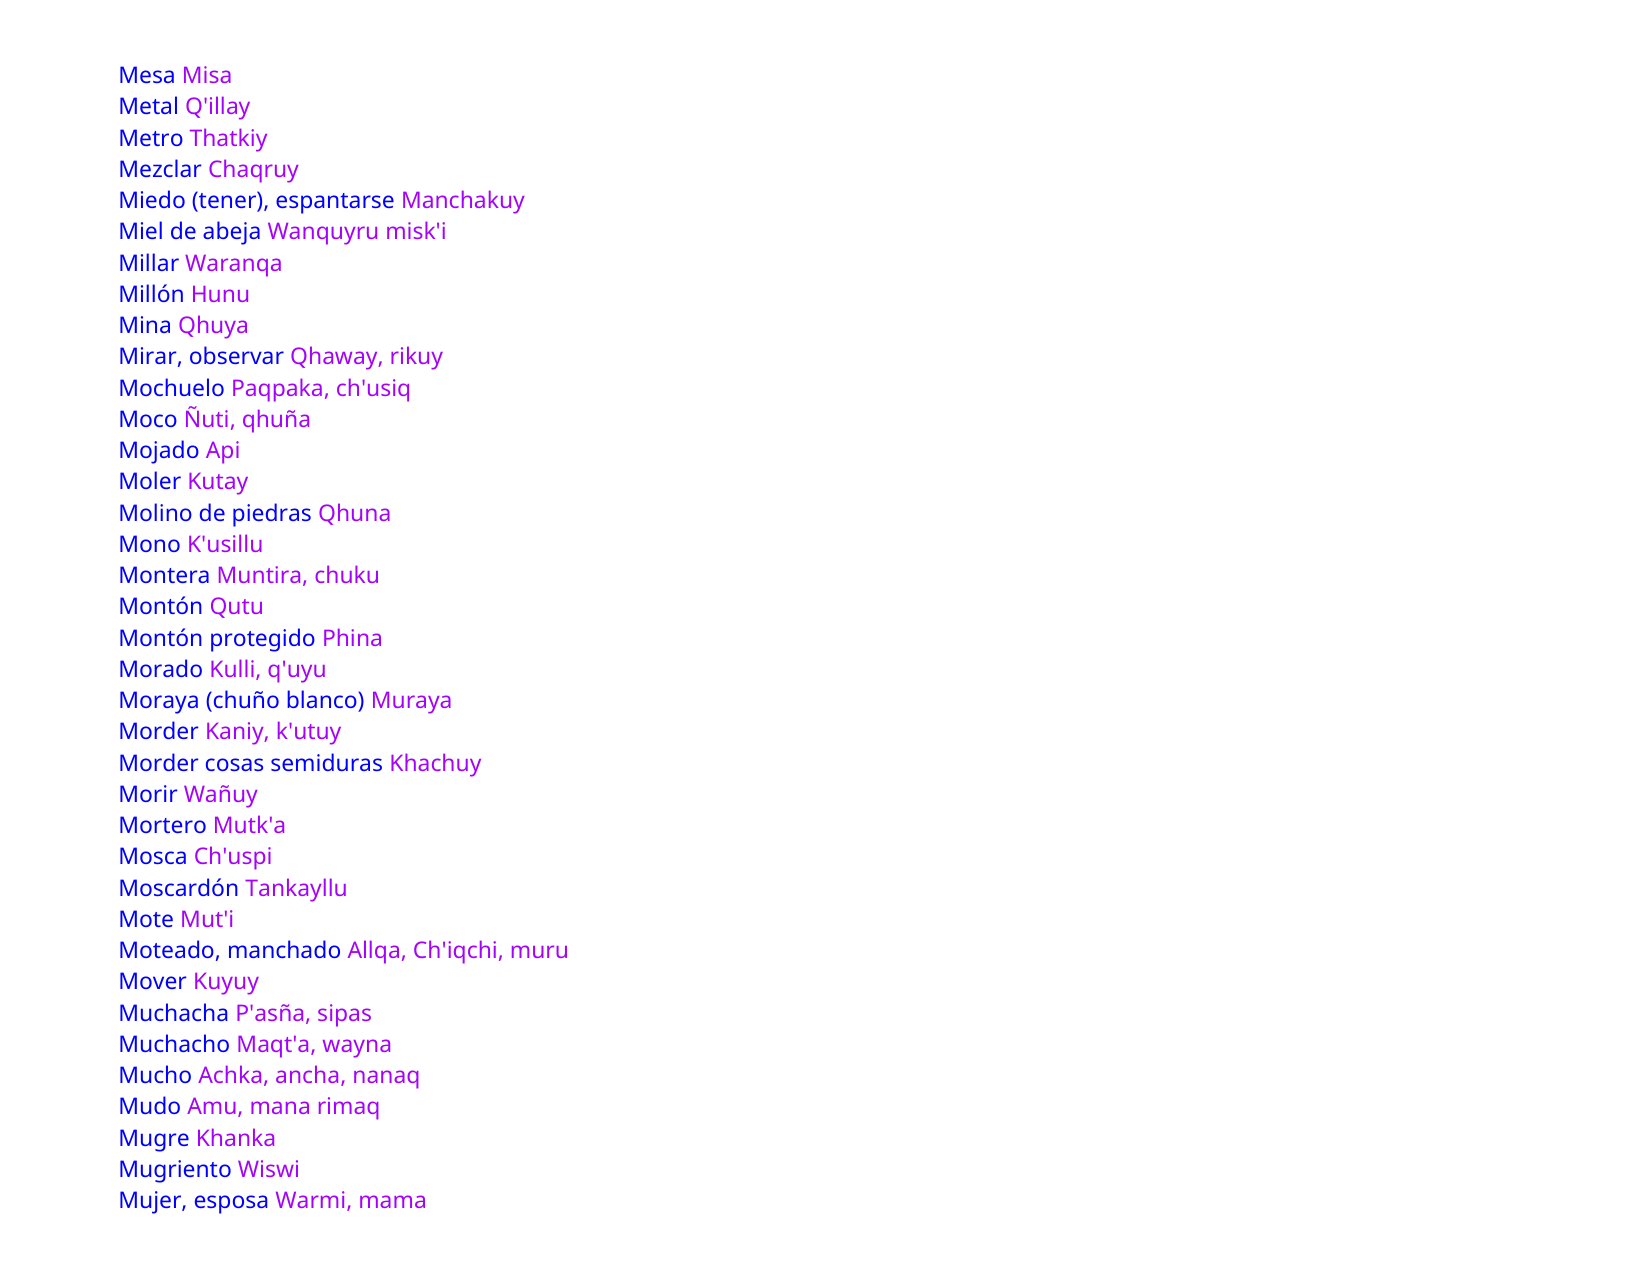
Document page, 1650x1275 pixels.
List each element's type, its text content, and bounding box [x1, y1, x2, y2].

text Mojado Api [118, 434, 1591, 465]
text Morado Kulli, q'uyu [118, 653, 1591, 684]
text Mochuelo Paqpaka, ch'usiq [118, 372, 1591, 403]
text Mucho Achka, ancha, nanaq [118, 1059, 1591, 1090]
text Moraya (chuño blanco) Muraya [118, 684, 1591, 715]
text Mover Kuyuy [118, 965, 1591, 997]
text Millar Waranqa [118, 247, 1591, 278]
text Mesa Misa [118, 59, 1591, 90]
text Morder cosas semiduras Khachuy [118, 747, 1591, 778]
text Mosca Ch'uspi [118, 840, 1591, 872]
text Mezclar Chaqruy [118, 153, 1591, 184]
text Morder Kaniy, k'utuy [118, 715, 1591, 747]
text Mote Mut'i [118, 903, 1591, 934]
text Millón Hunu [118, 278, 1591, 309]
text Muchacha P'asña, sipas [118, 997, 1591, 1028]
text Muchacho Maqt'a, wayna [118, 1028, 1591, 1059]
text Molino de piedras Qhuna [118, 497, 1591, 528]
text Mudo Amu, mana rimaq [118, 1090, 1591, 1122]
text Montón protegido Phina [118, 622, 1591, 653]
text Moco Ñuti, qhuña [118, 403, 1591, 434]
text Moler Kutay [118, 465, 1591, 497]
text Mono K'usillu [118, 528, 1591, 559]
text Metro Thatkiy [118, 122, 1591, 153]
text Mujer, esposa Warmi, mama [118, 1184, 1591, 1215]
text Miedo (tener), espantarse Manchakuy [118, 184, 1591, 215]
text Moteado, manchado Allqa, Ch'iqchi, muru [118, 934, 1591, 965]
text Montera Muntira, chuku [118, 559, 1591, 590]
text Morir Wañuy [118, 778, 1591, 809]
text Mugriento Wiswi [118, 1153, 1591, 1184]
text Mugre Khanka [118, 1122, 1591, 1153]
text Metal Q'illay [118, 90, 1591, 122]
text Moscardón Tankayllu [118, 872, 1591, 903]
text Mirar, observar Qhaway, rikuy [118, 340, 1591, 372]
text Miel de abeja Wanquyru misk'i [118, 215, 1591, 247]
text Mina Qhuya [118, 309, 1591, 340]
text Mortero Mutk'a [118, 809, 1591, 840]
text Montón Qutu [118, 590, 1591, 622]
